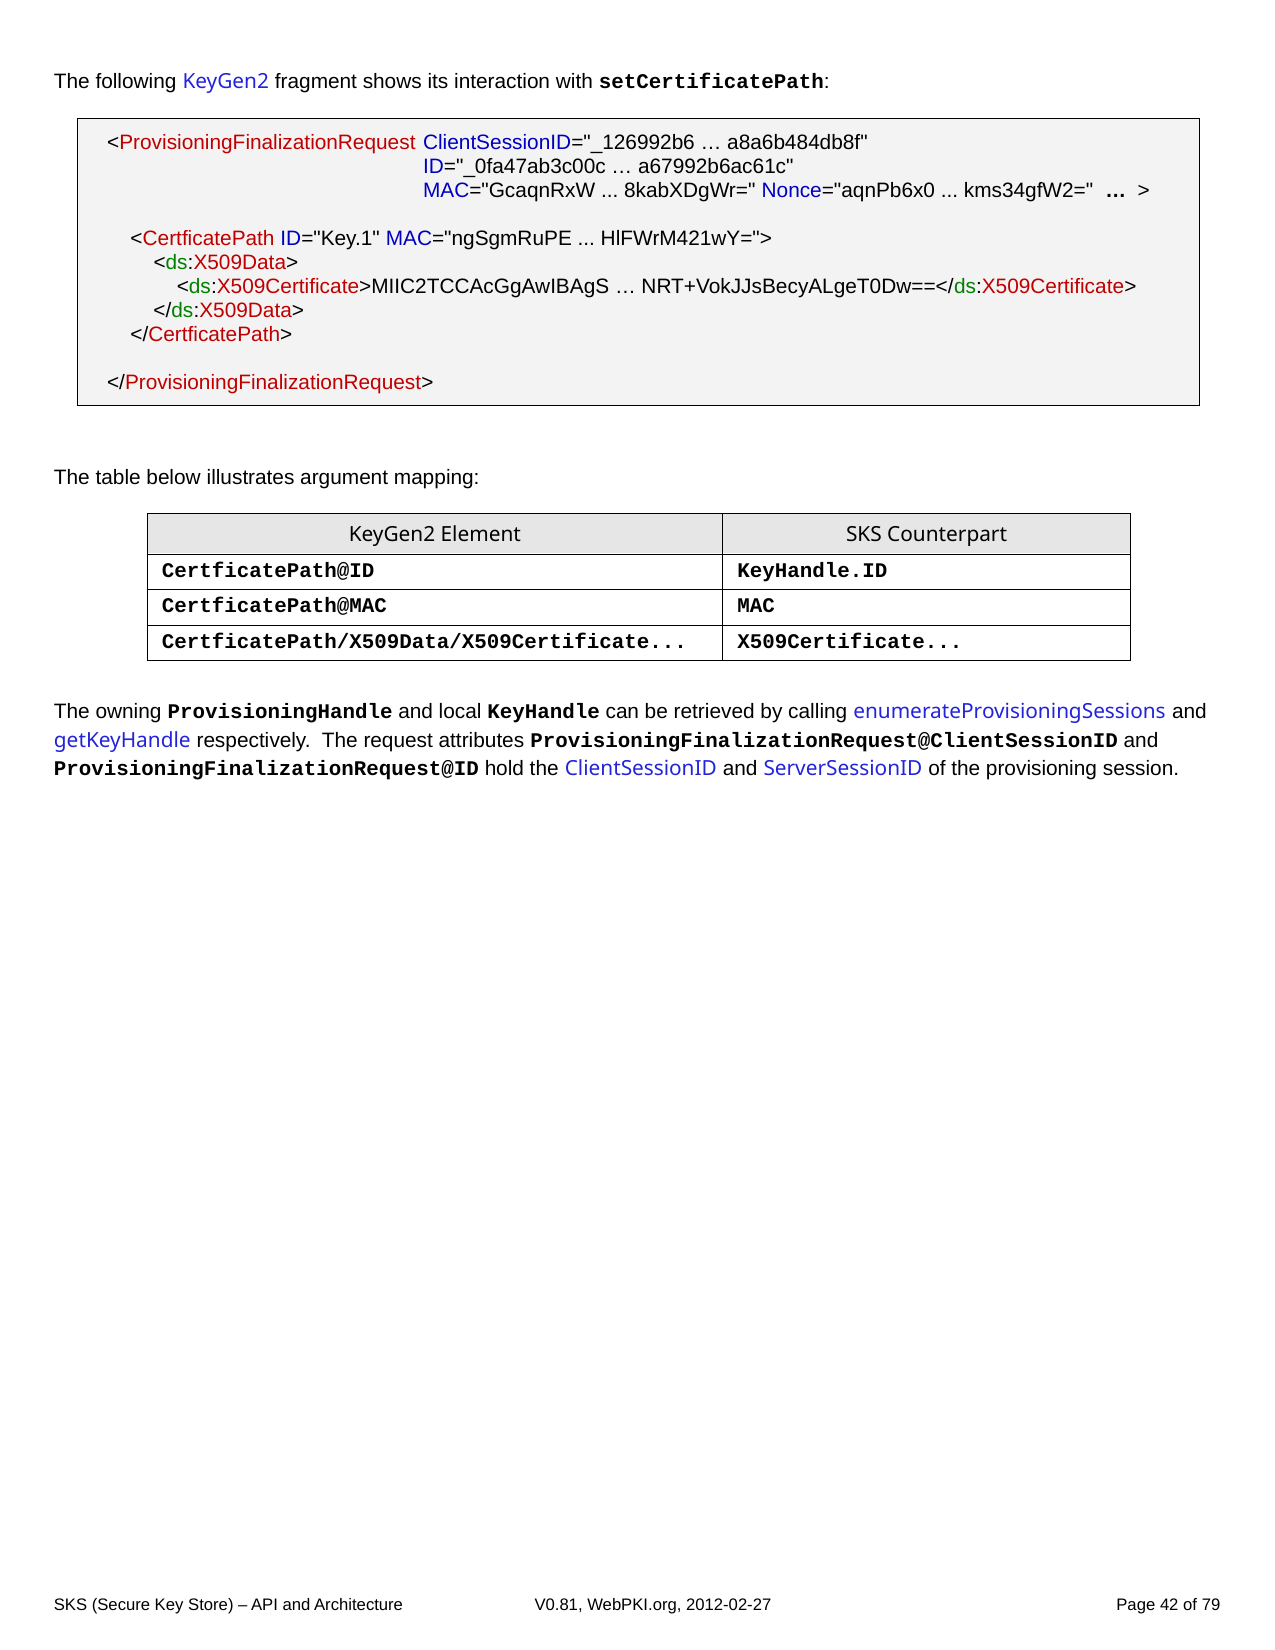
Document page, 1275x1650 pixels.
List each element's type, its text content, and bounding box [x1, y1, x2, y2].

table_header SKS Counterpart [723, 514, 1130, 553]
table_header KeyGen2 Element [148, 514, 722, 553]
text The following KeyGen2 fragment shows its interaction with setCertificatePath: [54, 66, 1221, 118]
table_cell CertficatePath@MAC [148, 590, 722, 625]
table_cell CertficatePath/X509Data/X509Certificate... [148, 626, 722, 660]
table_header <ProvisioningFinalizationRequest ClientSessionID="_126992b6 … a8a6b484db8f" ID="_0fa47ab3c00c … a67992b6ac61c" MAC="GcaqnRxW ... 8kabXDgWr=" Nonce="aqnPb6x0 ... kms34gfW2=" … > <CertficatePath ID="Key.1" MAC="ngSgmRuPE ... HlFWrM421wY="> <ds:X509Data> <ds:X509Certificate>MIIC2TCCAcGgAwIBAgS … NRT+VokJJsBecyALgeT0Dw==</ds:X509Certificate> </ds:X509Data> </CertficatePath> </ProvisioningFinalizationRequest> [78, 119, 1199, 405]
table_cell X509Certificate... [723, 626, 1130, 660]
table_cell KeyHandle.ID [723, 555, 1130, 589]
text The table below illustrates argument mapping: [54, 465, 1221, 513]
table_cell MAC [723, 590, 1130, 625]
text The owning ProvisioningHandle and local KeyHandle can be retrieved by calling enumerateProvisioningSessions and getKeyHandle respectively. The request attributes ProvisioningFinalizationRequest@ClientSessionID and ProvisioningFinalizationRequest@ID hold the ClientSessionID and ServerSessionID of the provisioning session. [54, 696, 1221, 782]
table_cell CertficatePath@ID [148, 555, 722, 589]
